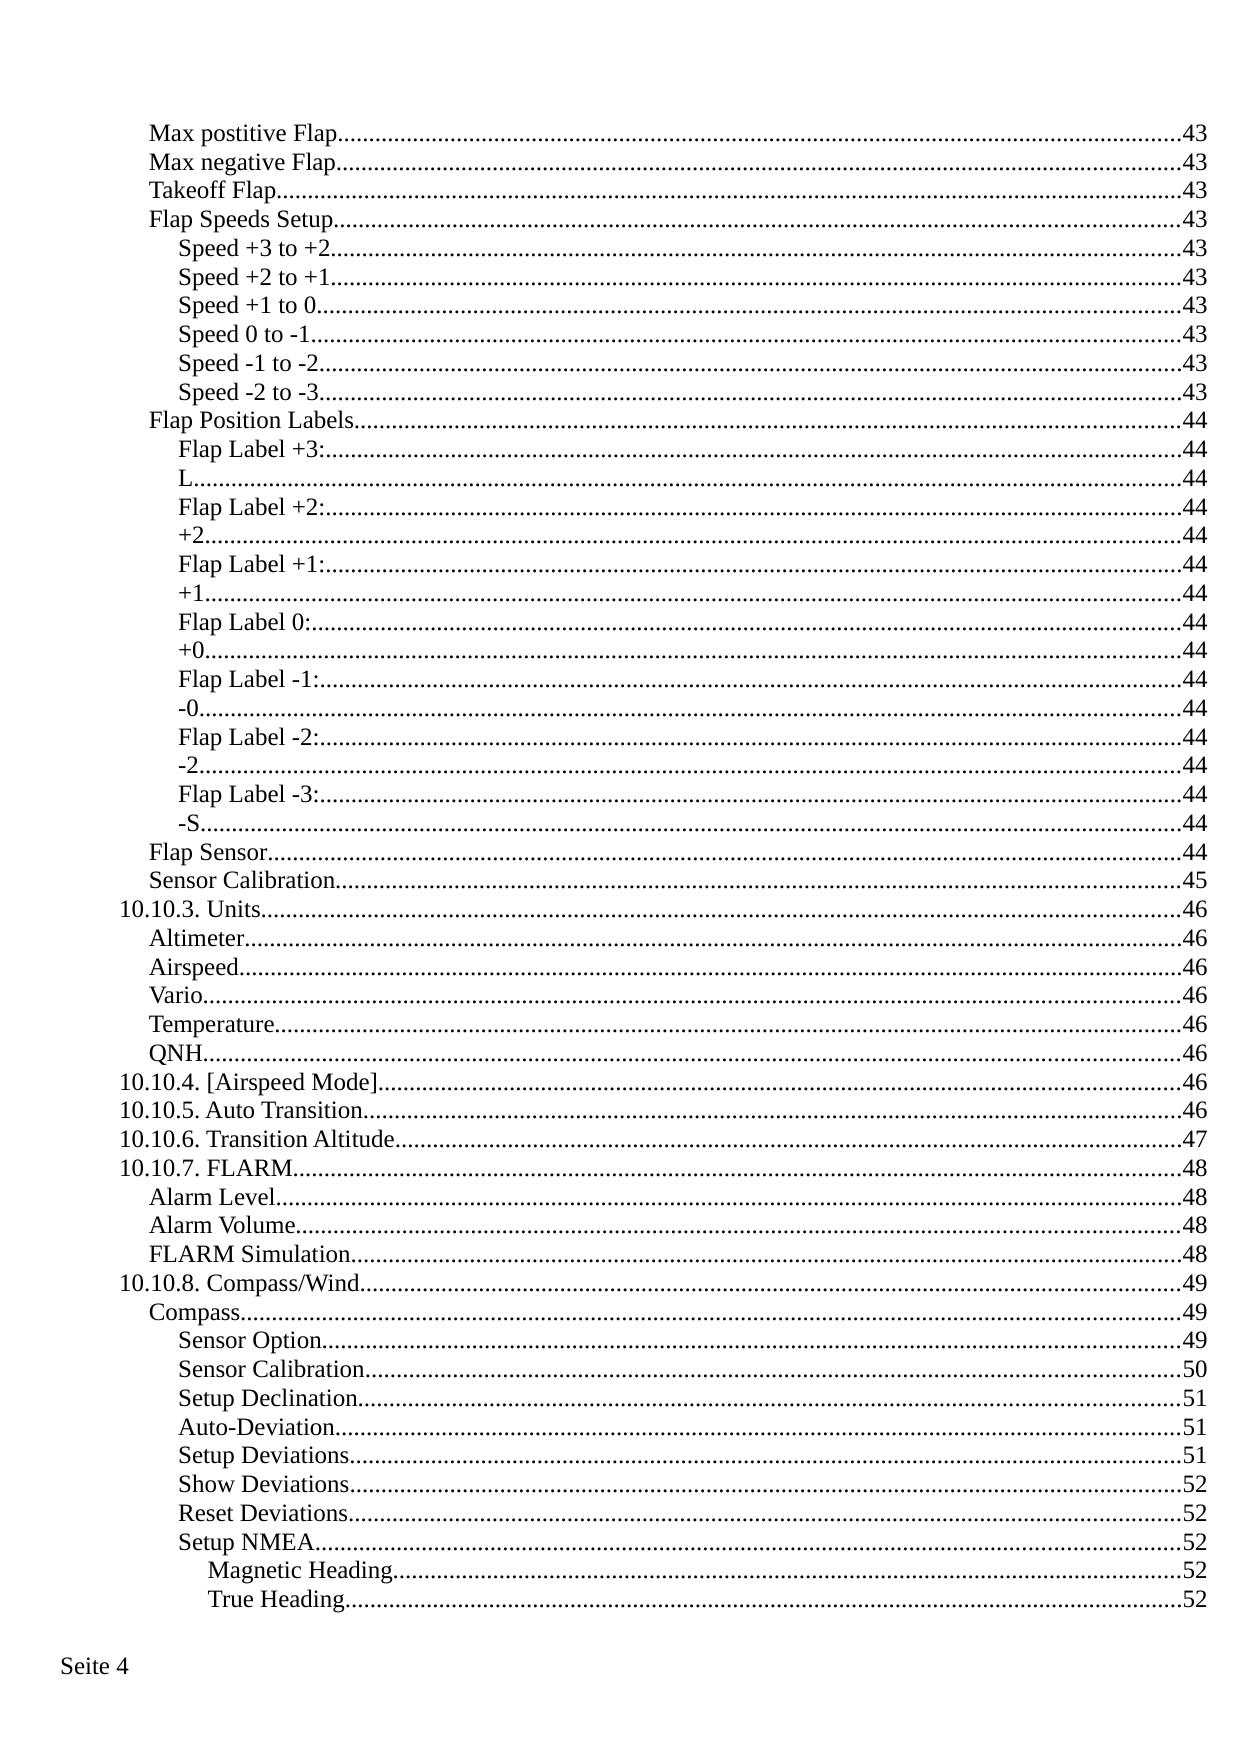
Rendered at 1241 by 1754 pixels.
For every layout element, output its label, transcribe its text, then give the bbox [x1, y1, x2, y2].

text FLARM Simulation 48 [148, 1239, 1207, 1268]
text Speed -1 to -2 43 [178, 348, 1207, 377]
text Takeoff Flap 43 [148, 176, 1207, 204]
text Altimeter 46 [148, 923, 1207, 952]
text Magnetic Heading 52 [207, 1556, 1207, 1584]
text Vario 46 [148, 981, 1207, 1009]
text Speed 0 to -1 43 [178, 319, 1207, 348]
text Airspeed 46 [148, 952, 1207, 981]
text 10.10.5. Auto Transition 46 [119, 1096, 1207, 1124]
text Temperature 46 [148, 1009, 1207, 1038]
text 10.10.4. [Airspeed Mode] 46 [119, 1067, 1207, 1096]
text Sensor Calibration 45 [148, 866, 1207, 894]
text Speed +3 to +2 43 [178, 233, 1207, 262]
text Setup NMEA 52 [178, 1527, 1207, 1556]
text -2 44 [178, 751, 1207, 779]
text Flap Label 0: 44 [178, 607, 1207, 636]
text Flap Label +3: 44 [178, 434, 1207, 463]
text Flap Label +1: 44 [178, 549, 1207, 578]
text Speed -2 to -3 43 [178, 377, 1207, 406]
text Flap Label -3: 44 [178, 779, 1207, 808]
text Alarm Volume 48 [148, 1211, 1207, 1239]
text 10.10.3. Units 46 [119, 894, 1207, 923]
text Reset Deviations 52 [178, 1498, 1207, 1527]
text Flap Label -2: 44 [178, 722, 1207, 751]
text L 44 [178, 463, 1207, 492]
text Sensor Option 49 [178, 1326, 1207, 1354]
text Alarm Level 48 [148, 1182, 1207, 1211]
text Flap Position Labels 44 [148, 406, 1207, 434]
text Setup Declination 51 [178, 1383, 1207, 1412]
text Flap Label +2: 44 [178, 492, 1207, 521]
text Flap Sensor 44 [148, 837, 1207, 866]
text 10.10.7. FLARM 48 [119, 1153, 1207, 1182]
text Auto-Deviation 51 [178, 1412, 1207, 1441]
text 10.10.6. Transition Altitude 47 [119, 1124, 1207, 1153]
text QNH 46 [148, 1038, 1207, 1067]
text -0 44 [178, 693, 1207, 722]
text Compass 49 [148, 1297, 1207, 1326]
text True Heading 52 [207, 1584, 1207, 1613]
text Flap Speeds Setup 43 [148, 204, 1207, 233]
text +1 44 [178, 578, 1207, 607]
text +0 44 [178, 636, 1207, 664]
text Sensor Calibration 50 [178, 1354, 1207, 1383]
text Max negative Flap 43 [148, 147, 1207, 176]
text +2 44 [178, 521, 1207, 549]
text Max postitive Flap 43 [148, 118, 1207, 147]
text Speed +2 to +1 43 [178, 262, 1207, 291]
text Speed +1 to 0 43 [178, 291, 1207, 319]
text Setup Deviations 51 [178, 1441, 1207, 1469]
text 10.10.8. Compass/Wind 49 [119, 1268, 1207, 1297]
text -S 44 [178, 808, 1207, 837]
text Show Deviations 52 [178, 1469, 1207, 1498]
text Flap Label -1: 44 [178, 664, 1207, 693]
